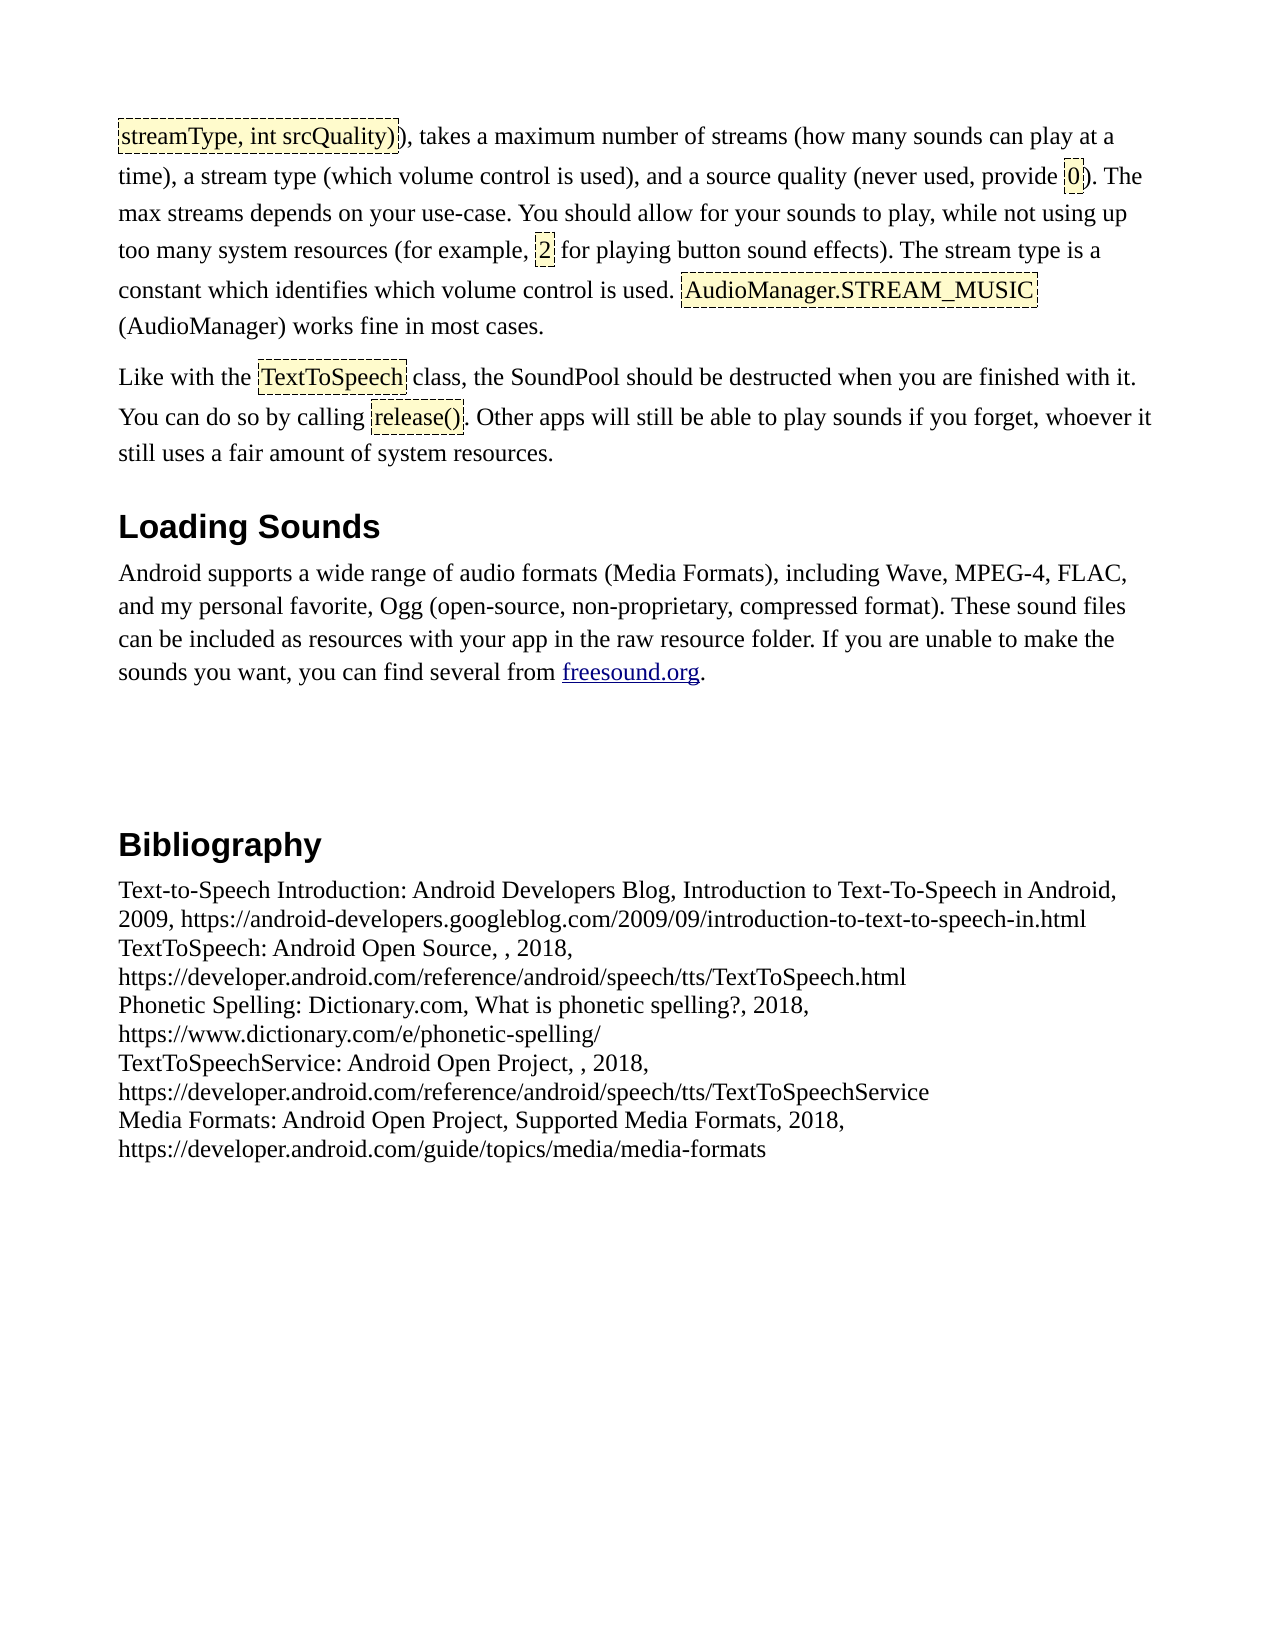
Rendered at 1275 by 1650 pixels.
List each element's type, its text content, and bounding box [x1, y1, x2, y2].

text Like with the TextToSpeech class, the SoundPool should be destructed when you are finished with it. You can do so by calling release(). Other apps will still be able to play sounds if you forget, whoever it still uses a fair amount of system resources. [118, 359, 1157, 467]
text TextToSpeech: Android Open Source, , 2018, https://developer.android.com/reference/android/speech/tts/TextToSpeech.html [118, 933, 1157, 991]
text TextToSpeechService: Android Open Project, , 2018, https://developer.android.com/reference/android/speech/tts/TextToSpeechService [118, 1048, 1157, 1106]
text Media Formats: Android Open Project, Supported Media Formats, 2018, https://developer.android.com/guide/topics/media/media-formats [118, 1106, 1157, 1163]
subtitle Loading Sounds [118, 507, 1157, 545]
text streamType, int srcQuality)), takes a maximum number of streams (how many sounds can play at a time), a stream type (which volume control is used), and a source quality (never used, provide 0). The max streams depends on your use-case. You should allow for your sounds to play, while not using up too many system resources (for example, 2 for playing button sound effects). The stream type is a constant which identifies which volume control is used. AudioManager.STREAM_MUSIC (AudioManager) works fine in most cases. [118, 118, 1157, 340]
subtitle Bibliography [118, 824, 1157, 863]
text Android supports a wide range of audio formats (Media Formats), including Wave, MPEG-4, FLAC, and my personal favorite, Ogg (open-source, non-proprietary, compressed format). These sound files can be included as resources with your app in the raw resource folder. If you are unable to make the sounds you want, you can find several from freesound.org. [118, 558, 1157, 686]
text Phonetic Spelling: Dictionary.com, What is phonetic spelling?, 2018, https://www.dictionary.com/e/phonetic-spelling/ [118, 991, 1157, 1048]
text Text-to-Speech Introduction: Android Developers Blog, Introduction to Text-To-Speech in Android, 2009, https://android-developers.googleblog.com/2009/09/introduction-to-text-to-speech-in.html [118, 876, 1157, 933]
